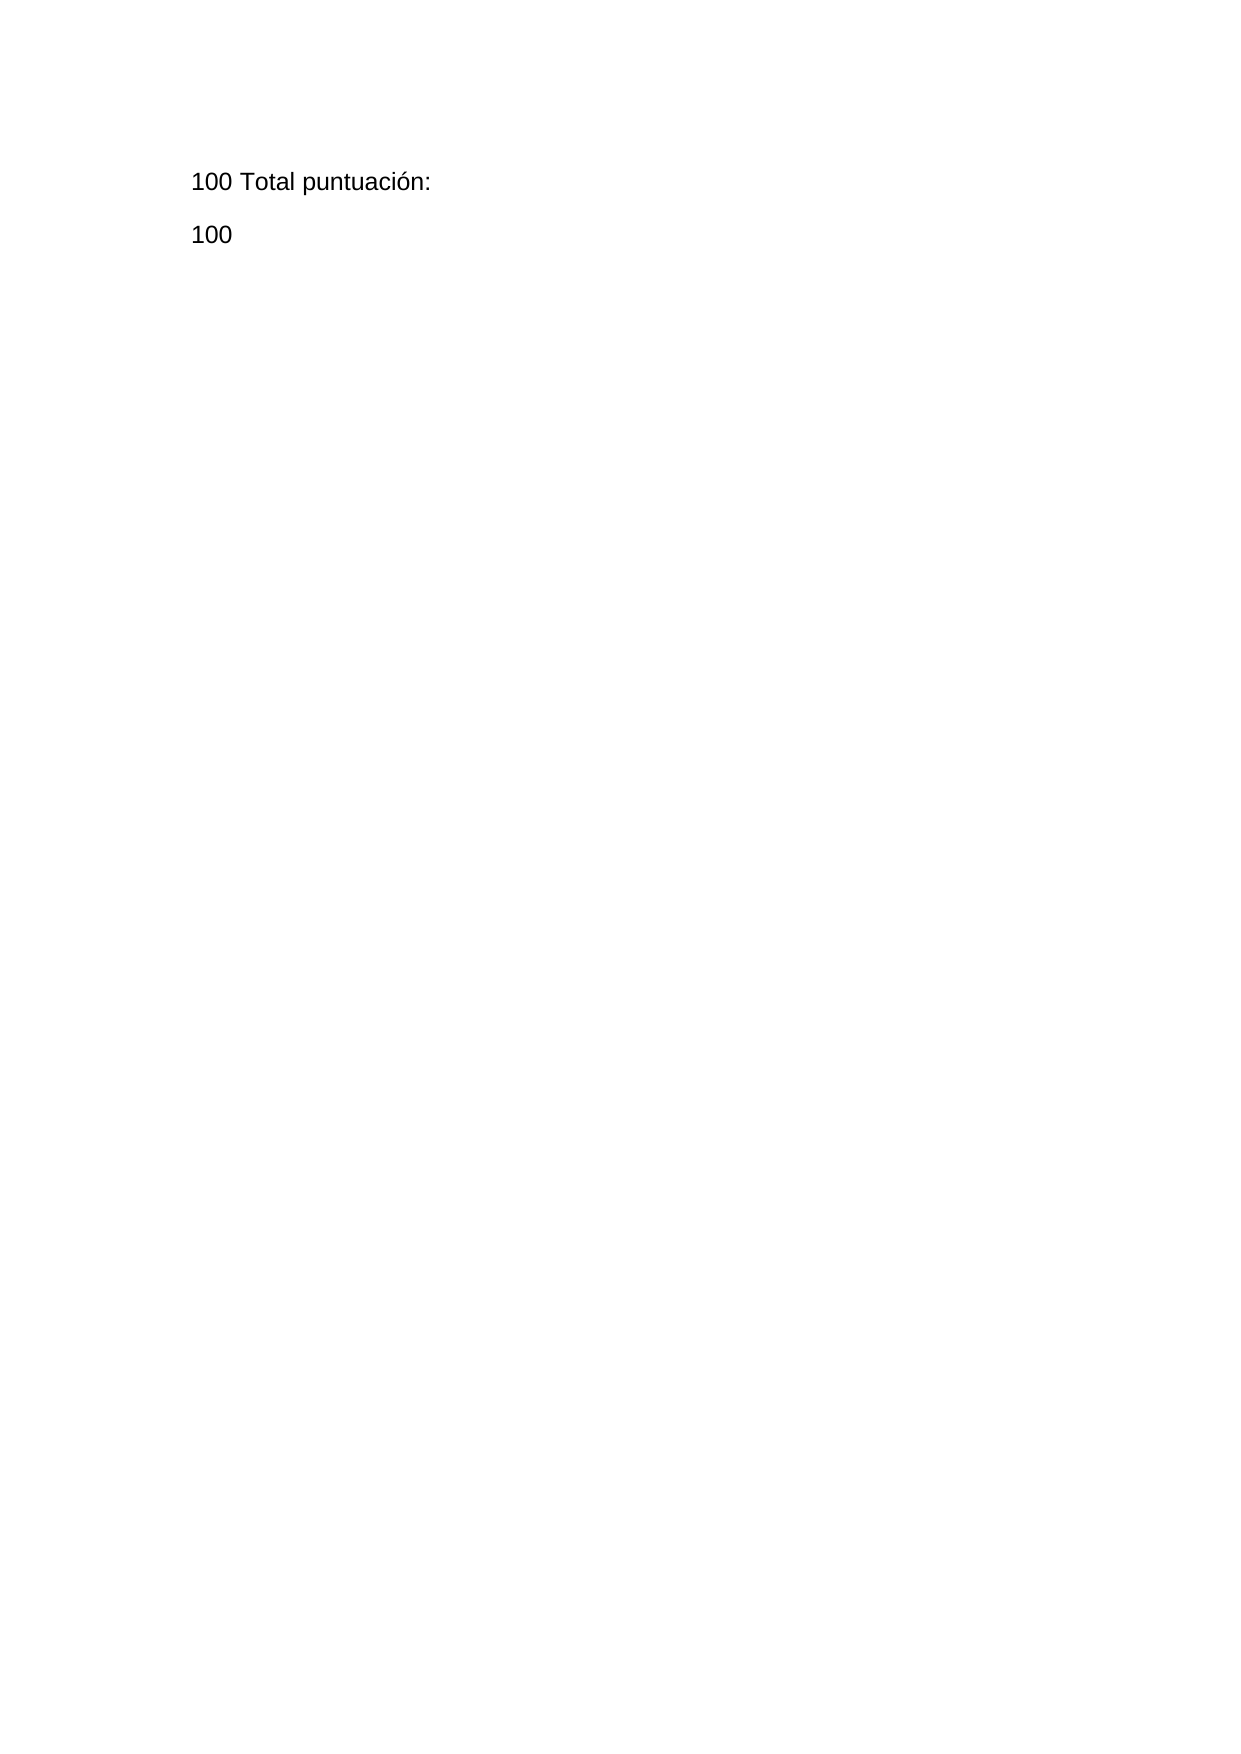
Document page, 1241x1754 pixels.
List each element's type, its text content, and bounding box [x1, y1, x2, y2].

text 100 Total puntuación: 100 [191, 167, 452, 249]
